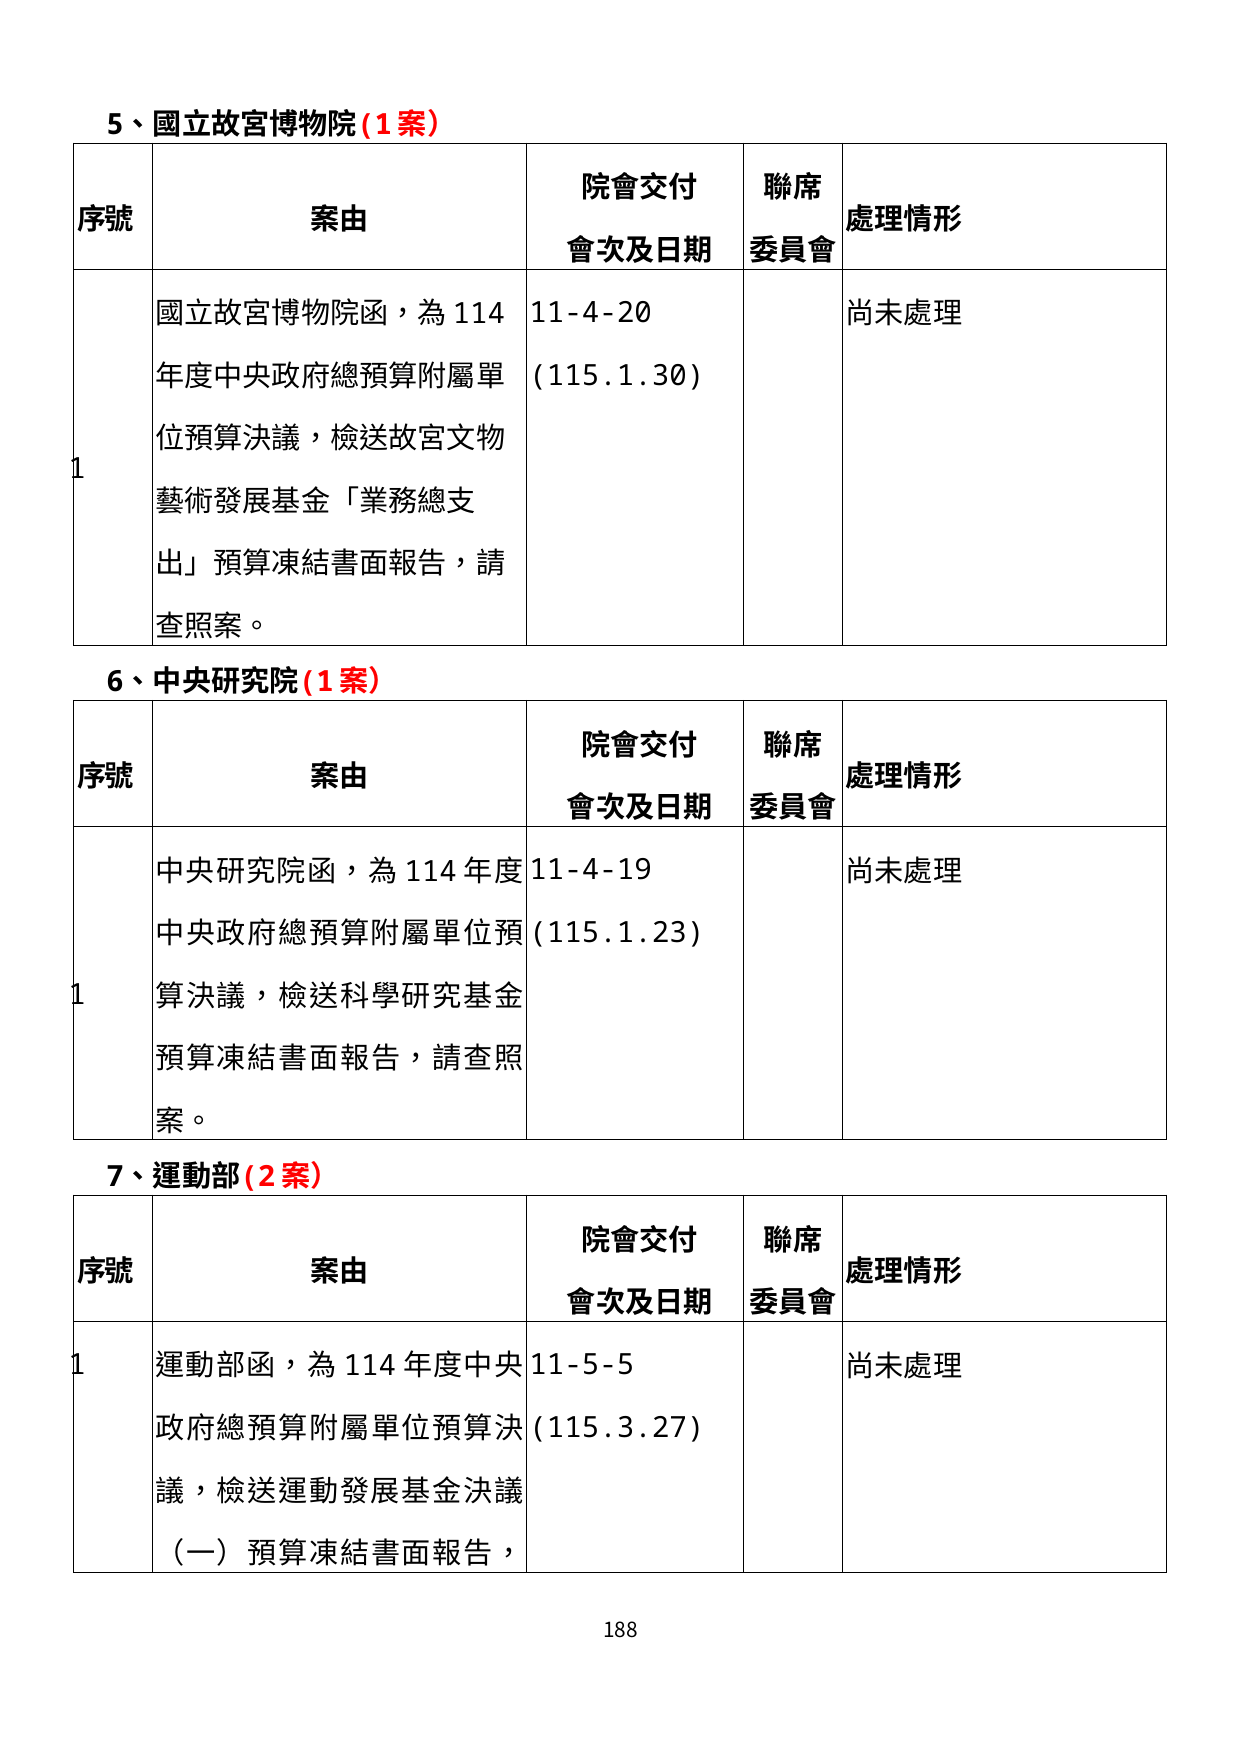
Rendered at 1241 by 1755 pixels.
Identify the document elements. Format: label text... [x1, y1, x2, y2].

table_cell 11-4-20 (115.1.30) [527, 270, 743, 644]
text 6、中央研究院(1案） [74, 658, 1166, 700]
table_header 聯席 委員會 [744, 144, 842, 268]
table_cell [74, 270, 152, 644]
table_cell [744, 270, 842, 644]
table_header 案由 [153, 1196, 526, 1321]
table_cell [74, 1322, 152, 1572]
table_header 聯席 委員會 [744, 701, 842, 826]
table_cell 國立故宮博物院函，為114年度中央政府總預算附屬單位預算決議，檢送故宮文物藝術發展基金「業務總支出」預算凍結書面報告，請查照案。 [153, 270, 526, 644]
table_cell 11-4-19 (115.1.23) [527, 827, 743, 1139]
table_cell 11-5-5 (115.3.27) [527, 1322, 743, 1572]
table_header 處理情形 [843, 1196, 1166, 1321]
table_cell [744, 827, 842, 1139]
table_cell 尚未處理 [843, 827, 1166, 1139]
table_header 處理情形 [843, 144, 1166, 268]
text 5、國立故宮博物院(1案） [74, 101, 1166, 142]
table_cell 尚未處理 [843, 1322, 1166, 1572]
table_cell [744, 1322, 842, 1572]
table_header 處理情形 [843, 701, 1166, 826]
table_cell 中央研究院函，為114年度中央政府總預算附屬單位預算決議，檢送科學研究基金預算凍結書面報告，請查照案。 [153, 827, 526, 1139]
table_header 案由 [153, 144, 526, 268]
table_header 院會交付 會次及日期 [527, 144, 743, 268]
table_cell [74, 827, 152, 1139]
table_header 院會交付 會次及日期 [527, 701, 743, 826]
table_header 院會交付 會次及日期 [527, 1196, 743, 1321]
table_header 序號 [74, 701, 152, 826]
text 7、運動部(2案） [74, 1153, 1166, 1194]
table_cell 尚未處理 [843, 270, 1166, 644]
table_cell 運動部函，為114年度中央政府總預算附屬單位預算決議，檢送運動發展基金決議（一）預算凍結書面報告， [153, 1322, 526, 1572]
table_header 序號 [74, 144, 152, 268]
table_header 序號 [74, 1196, 152, 1321]
table_header 案由 [153, 701, 526, 826]
table_header 聯席 委員會 [744, 1196, 842, 1321]
